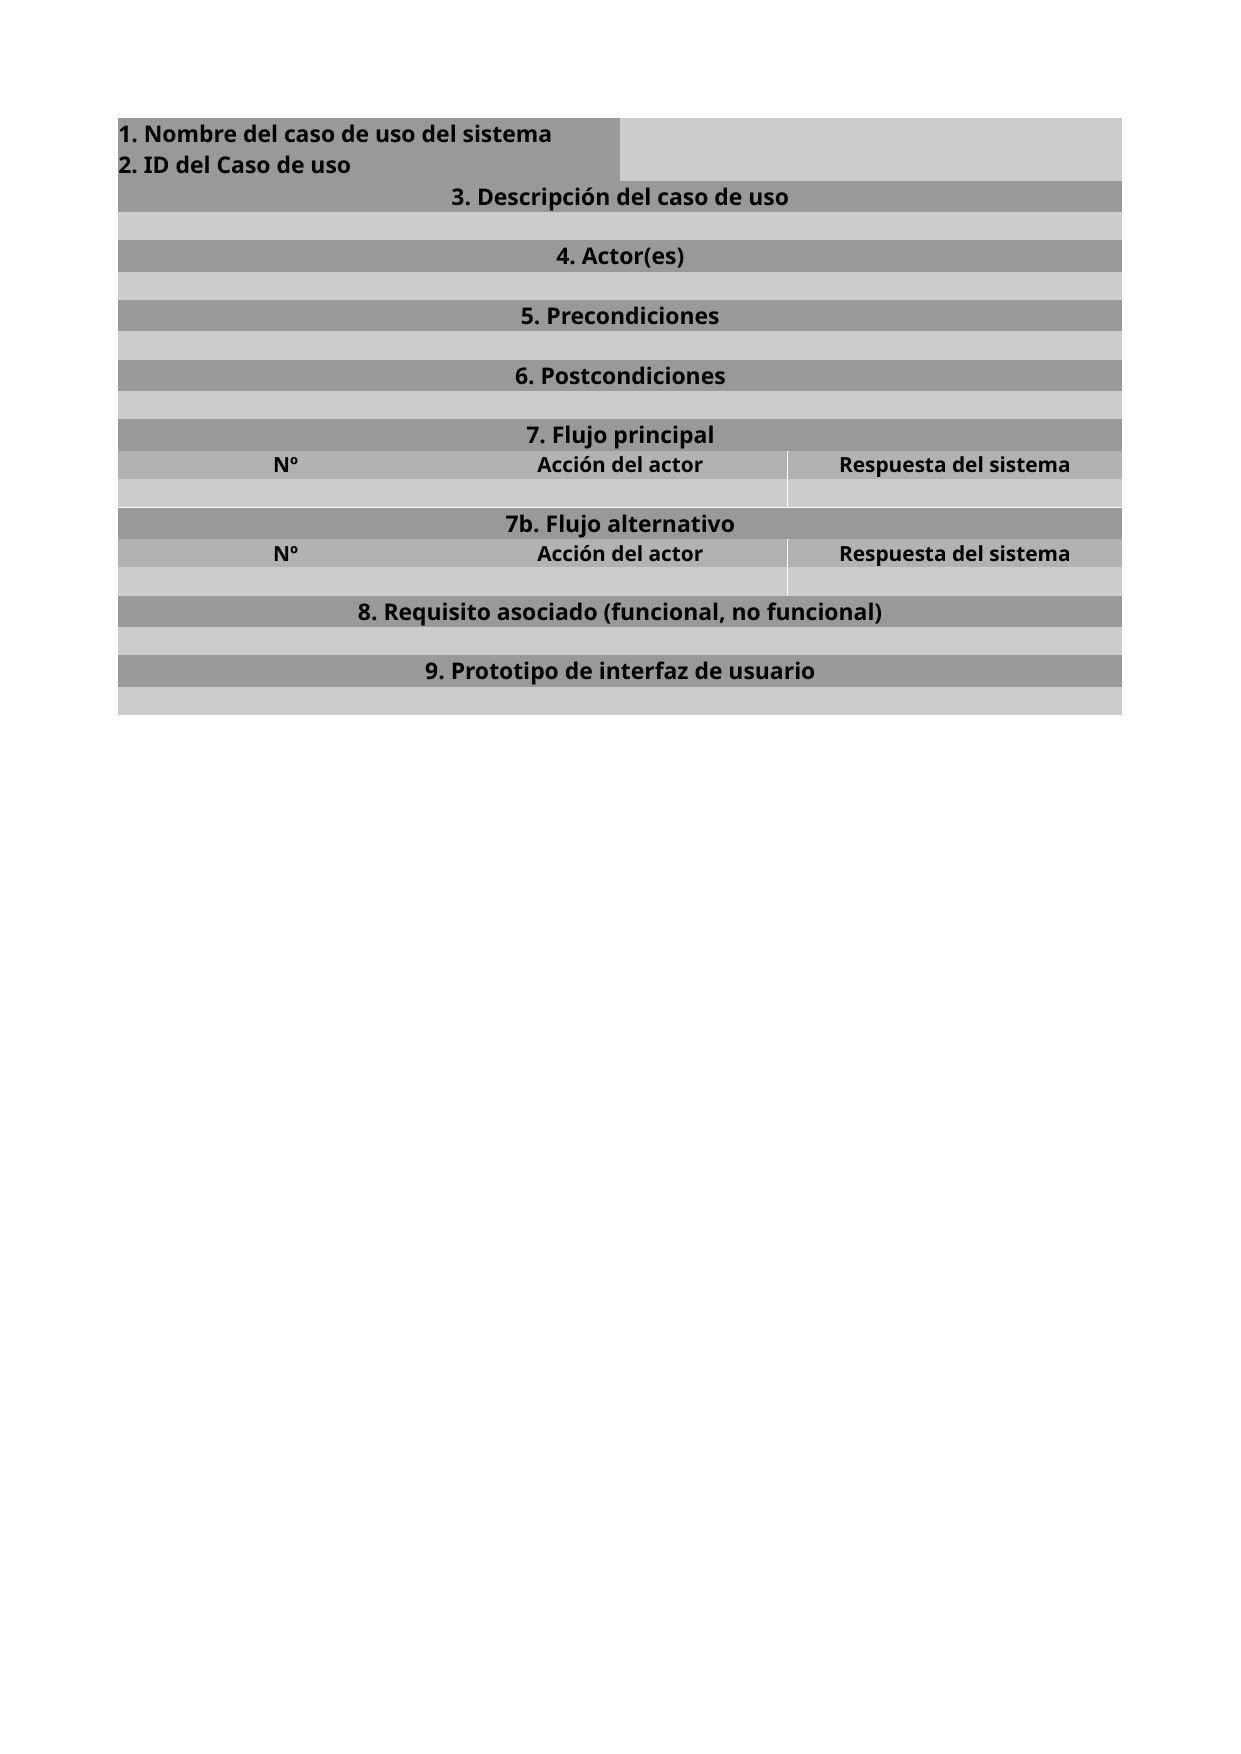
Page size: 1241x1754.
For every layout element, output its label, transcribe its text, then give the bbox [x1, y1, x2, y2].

table_cell [118, 627, 1122, 655]
table_cell Acción del actor [453, 539, 787, 567]
table_cell Nº [118, 539, 453, 567]
table_cell [118, 567, 453, 596]
table_header 1. Nombre del caso de uso del sistema [118, 118, 620, 149]
table_cell [118, 687, 1122, 715]
table_cell 9. Prototipo de interfaz de usuario [118, 655, 1122, 687]
table_cell [788, 479, 1122, 507]
table_cell [453, 479, 787, 507]
table_cell [620, 149, 1122, 181]
table_cell 4. Actor(es) [118, 240, 1122, 272]
table_cell 5. Precondiciones [118, 300, 1122, 331]
table_cell 3. Descripción del caso de uso [118, 181, 1122, 212]
table_cell [118, 272, 1122, 300]
table_cell 7b. Flujo alternativo [118, 508, 1122, 539]
table_cell Respuesta del sistema [788, 539, 1122, 567]
table_cell [453, 567, 787, 596]
table_cell 8. Requisito asociado (funcional, no funcional) [118, 596, 1122, 627]
table_cell [118, 212, 1122, 240]
table_cell 2. ID del Caso de uso [118, 149, 620, 181]
table_cell [118, 331, 1122, 360]
table_cell Respuesta del sistema [788, 451, 1122, 479]
table_header [620, 118, 1122, 149]
table_cell [118, 391, 1122, 419]
table_cell [118, 479, 453, 507]
table_cell Acción del actor [453, 451, 787, 479]
table_cell [788, 567, 1122, 596]
table_cell Nº [118, 451, 453, 479]
table_cell 6. Postcondiciones [118, 360, 1122, 391]
table_cell 7. Flujo principal [118, 419, 1122, 451]
